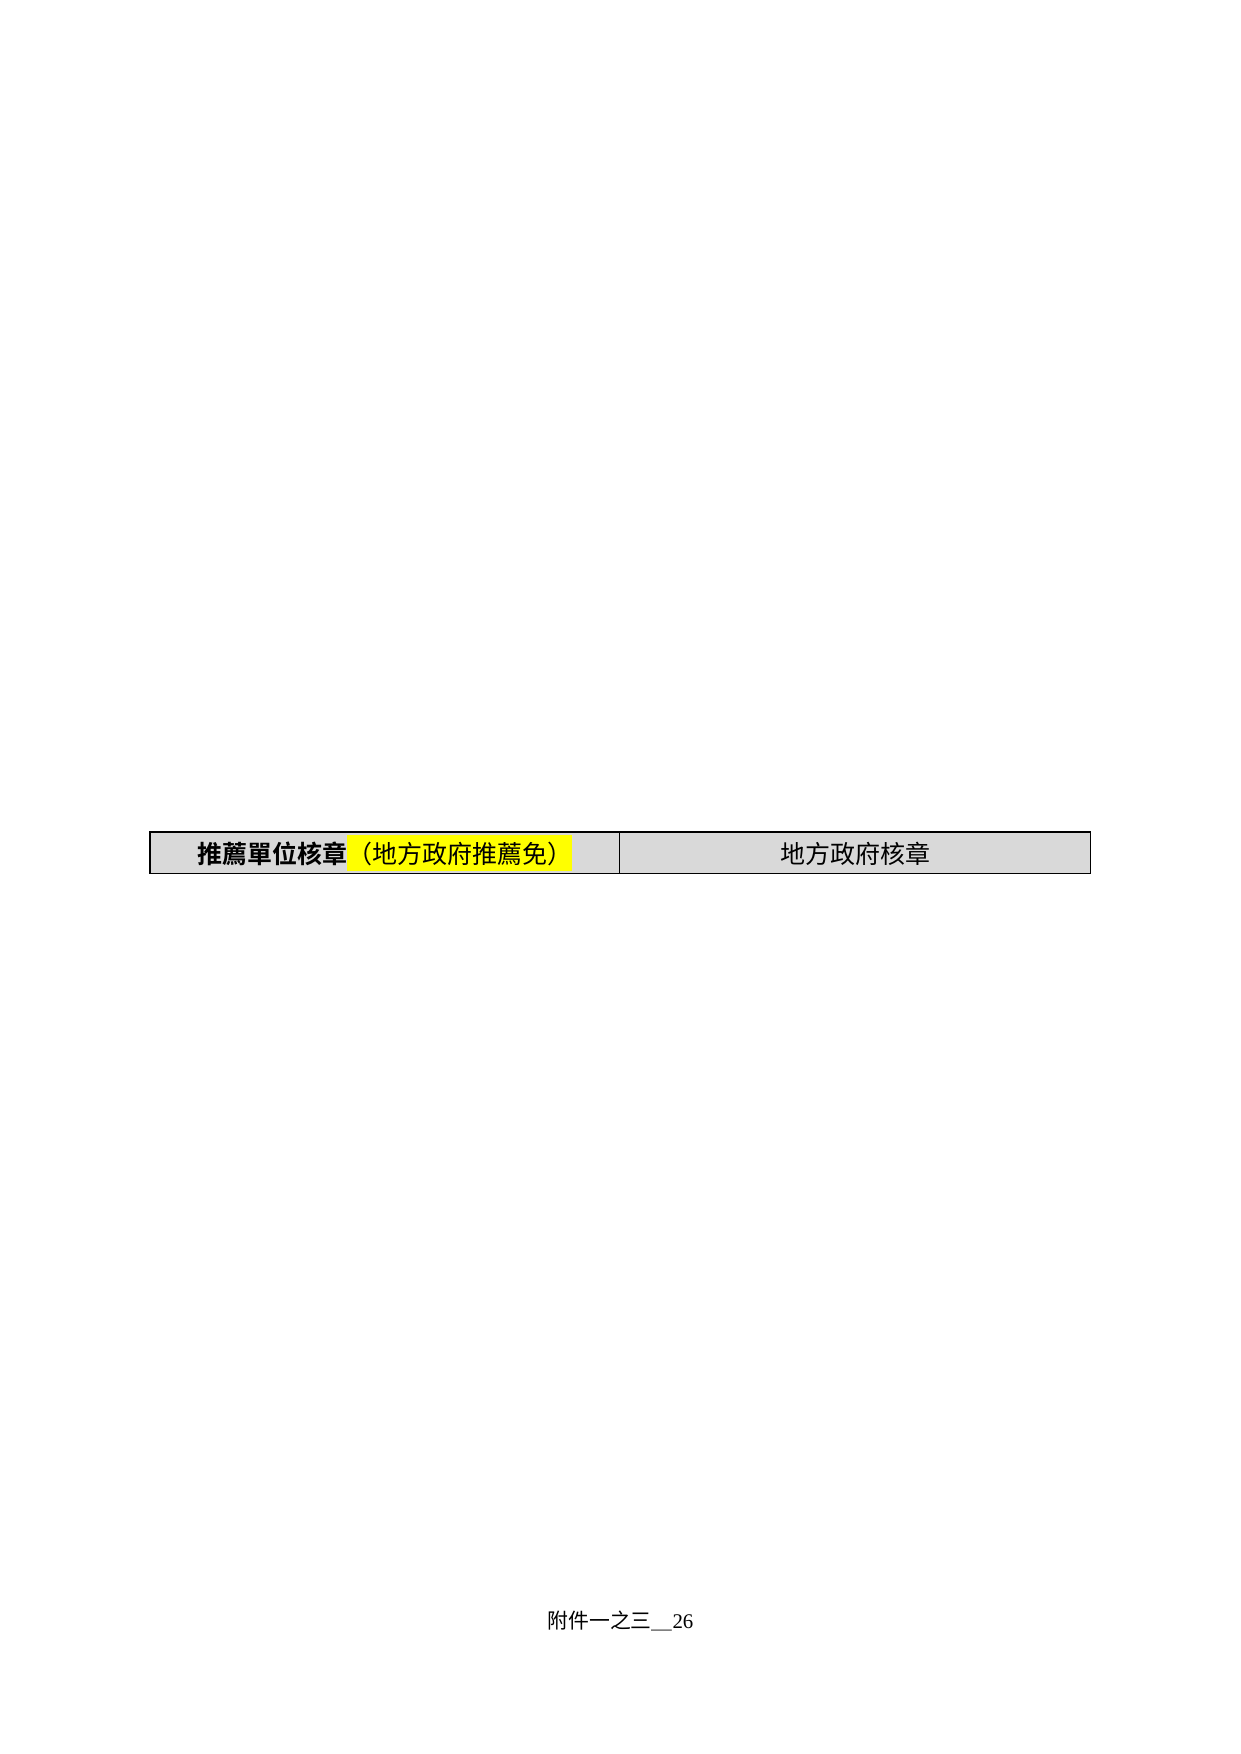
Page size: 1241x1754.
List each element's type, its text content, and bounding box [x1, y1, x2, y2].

table_cell 地方政府核章 [620, 833, 1090, 873]
table_cell 推薦單位核章（地方政府推薦免） [151, 833, 619, 873]
